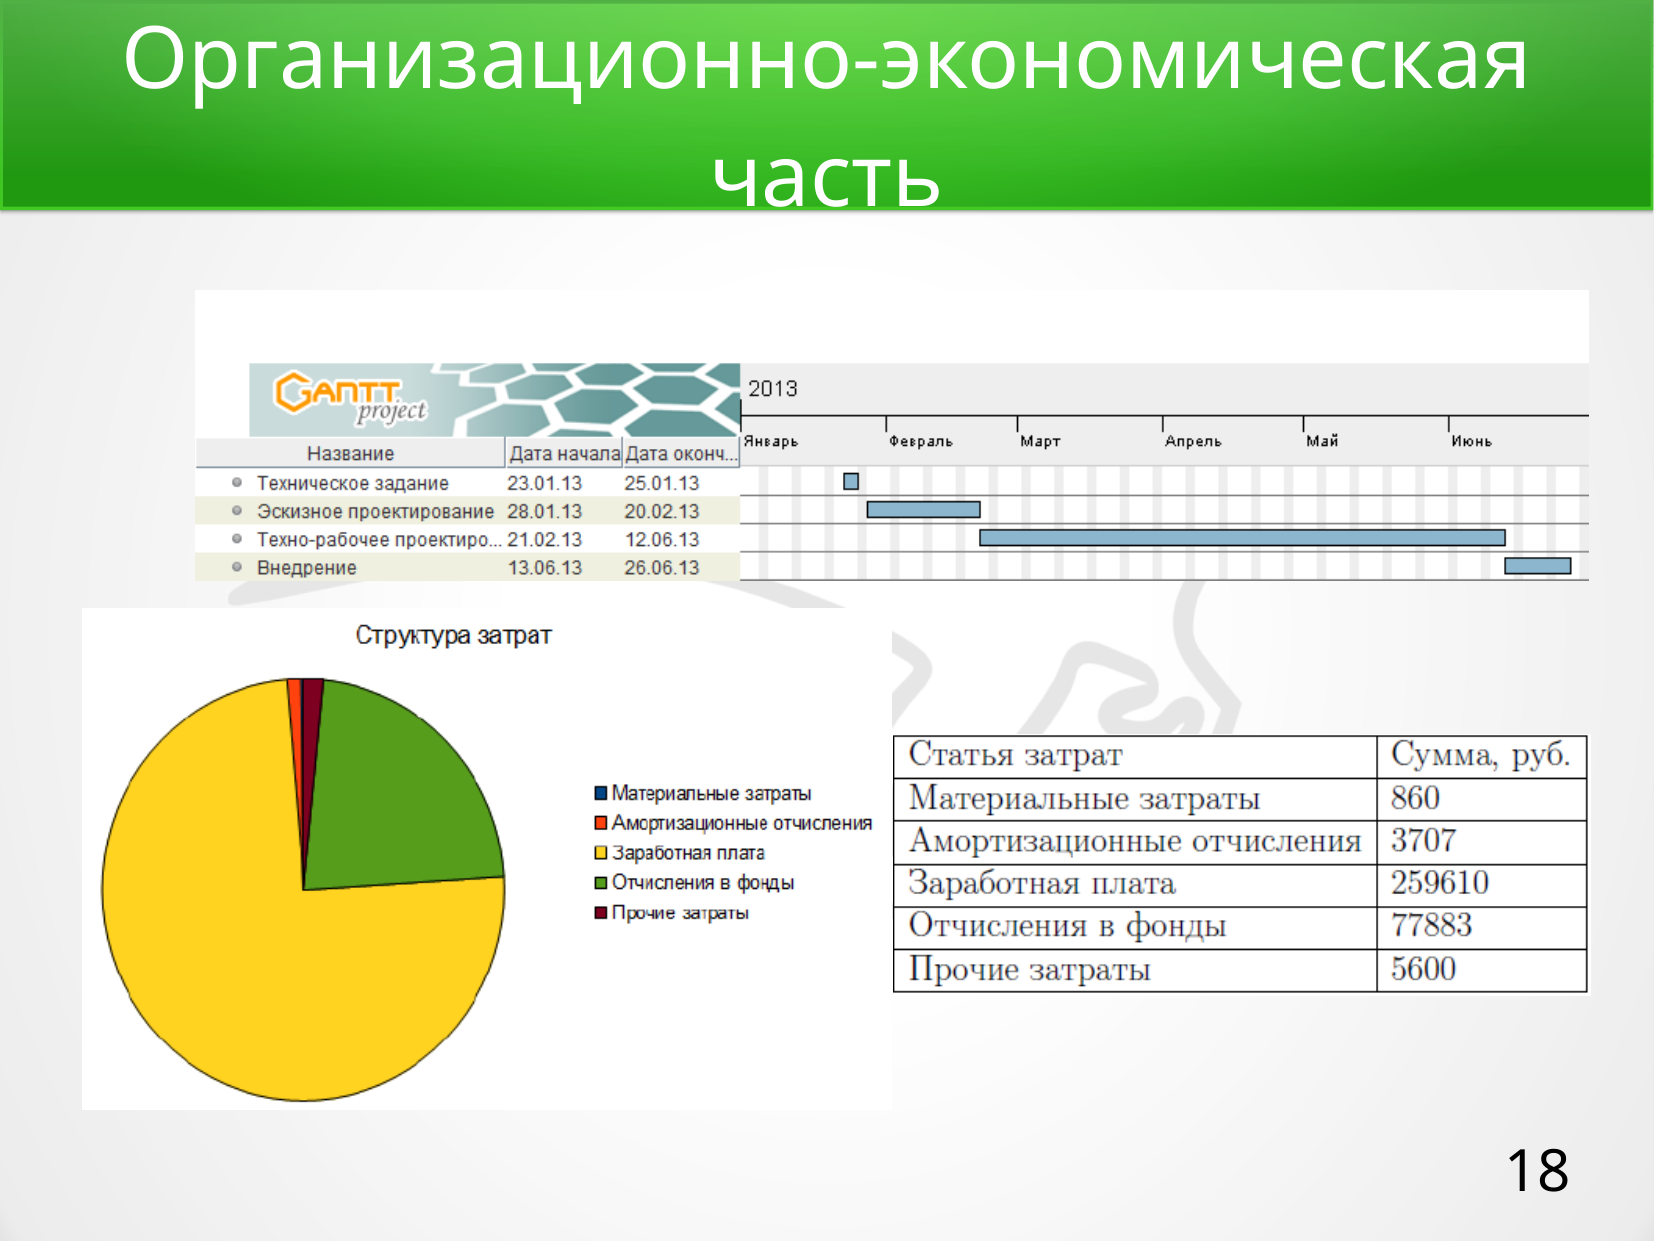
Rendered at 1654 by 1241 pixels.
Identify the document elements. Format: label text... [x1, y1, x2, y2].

title Организационно-экономическая часть [82, 10, 1571, 219]
picture [82, 290, 1591, 1111]
